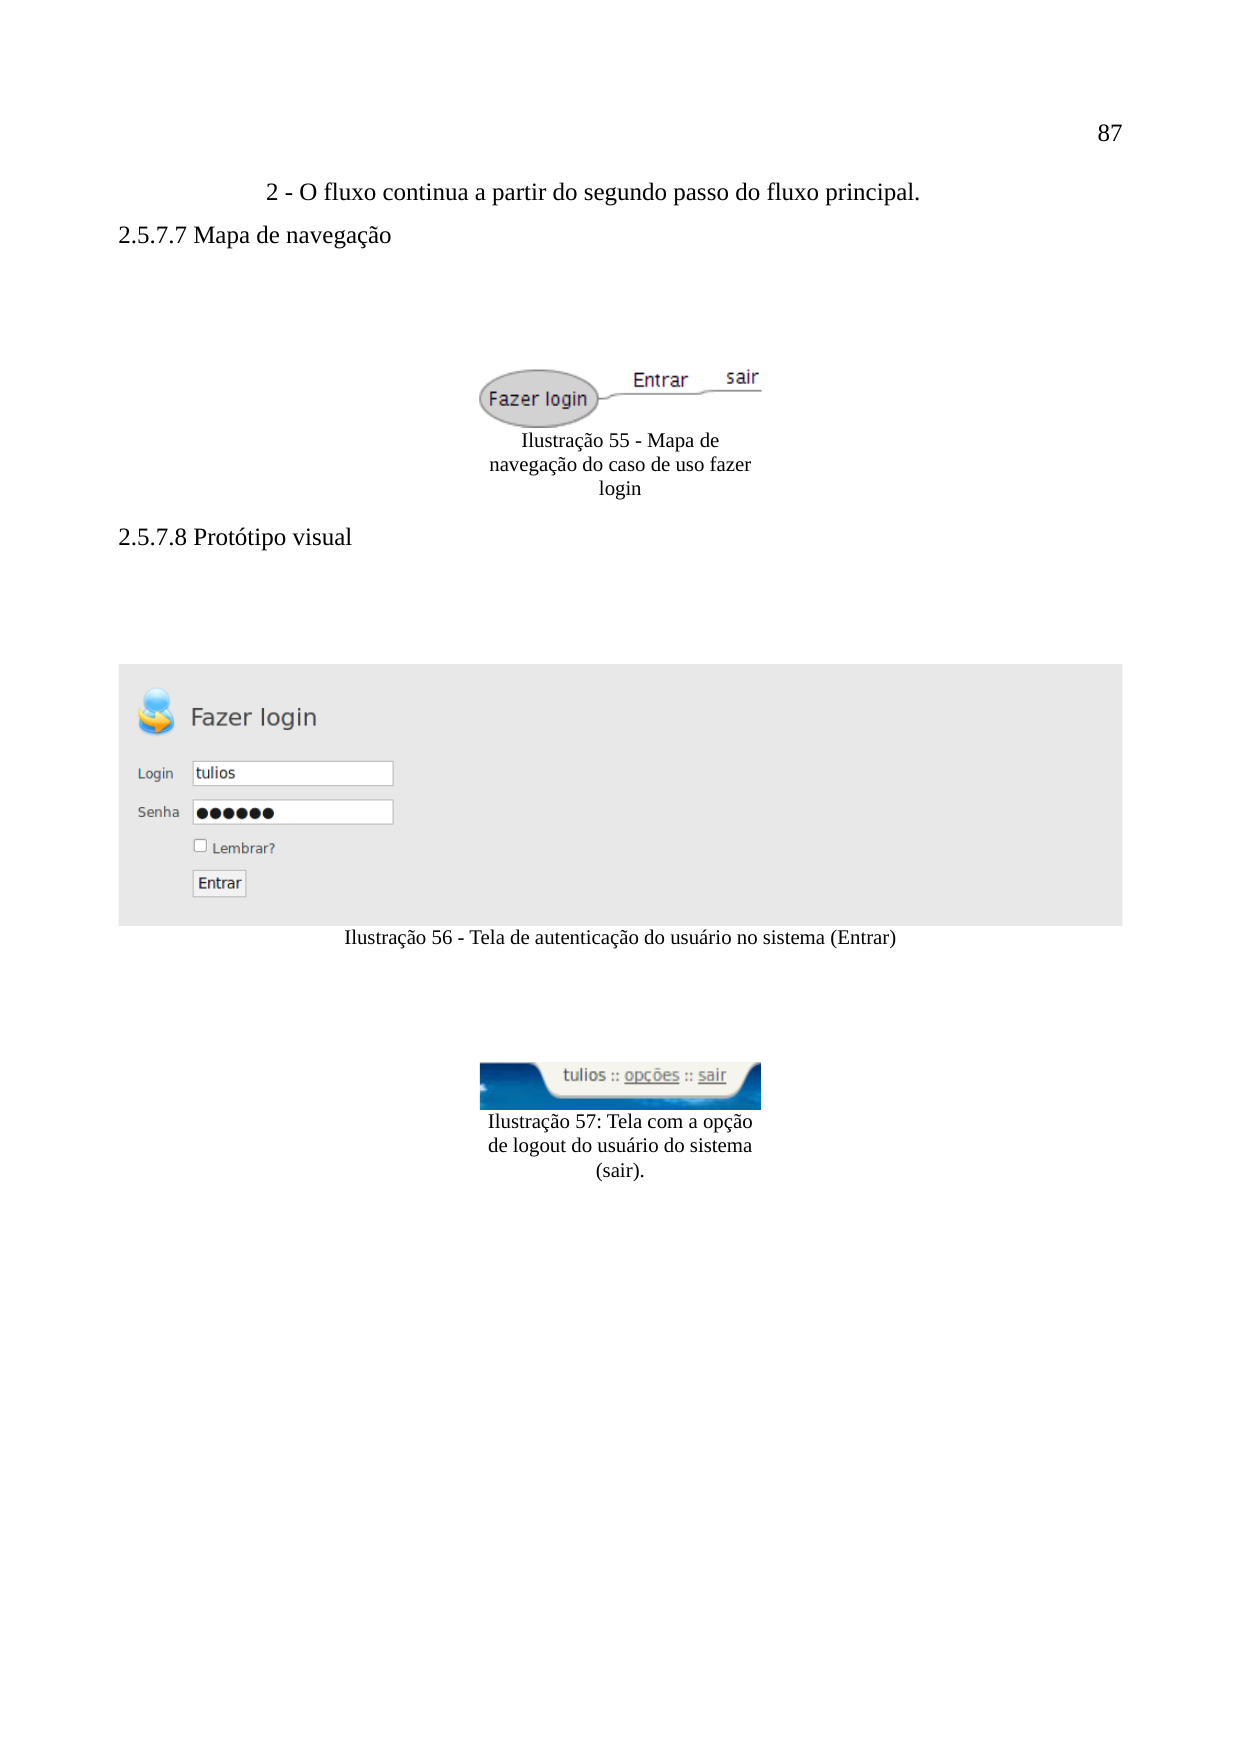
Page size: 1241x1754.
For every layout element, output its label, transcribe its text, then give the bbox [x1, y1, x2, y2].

text Ilustração 56 - Tela de autenticação do usuário no sistema (Entrar) [118, 926, 1122, 949]
text 2 - O fluxo continua a partir do segundo passo do fluxo principal. [118, 177, 1122, 206]
text Ilustração 57: Tela com a opção de logout do usuário do sistema (sair). [479, 1110, 761, 1182]
picture [479, 1062, 761, 1110]
subtitle Mapa de navegação [118, 220, 1122, 249]
text Ilustração 55 - Mapa de navegação do caso de uso fazer login [479, 428, 762, 500]
picture [118, 664, 1123, 926]
subtitle Protótipo visual [118, 522, 1122, 551]
picture [478, 362, 762, 428]
